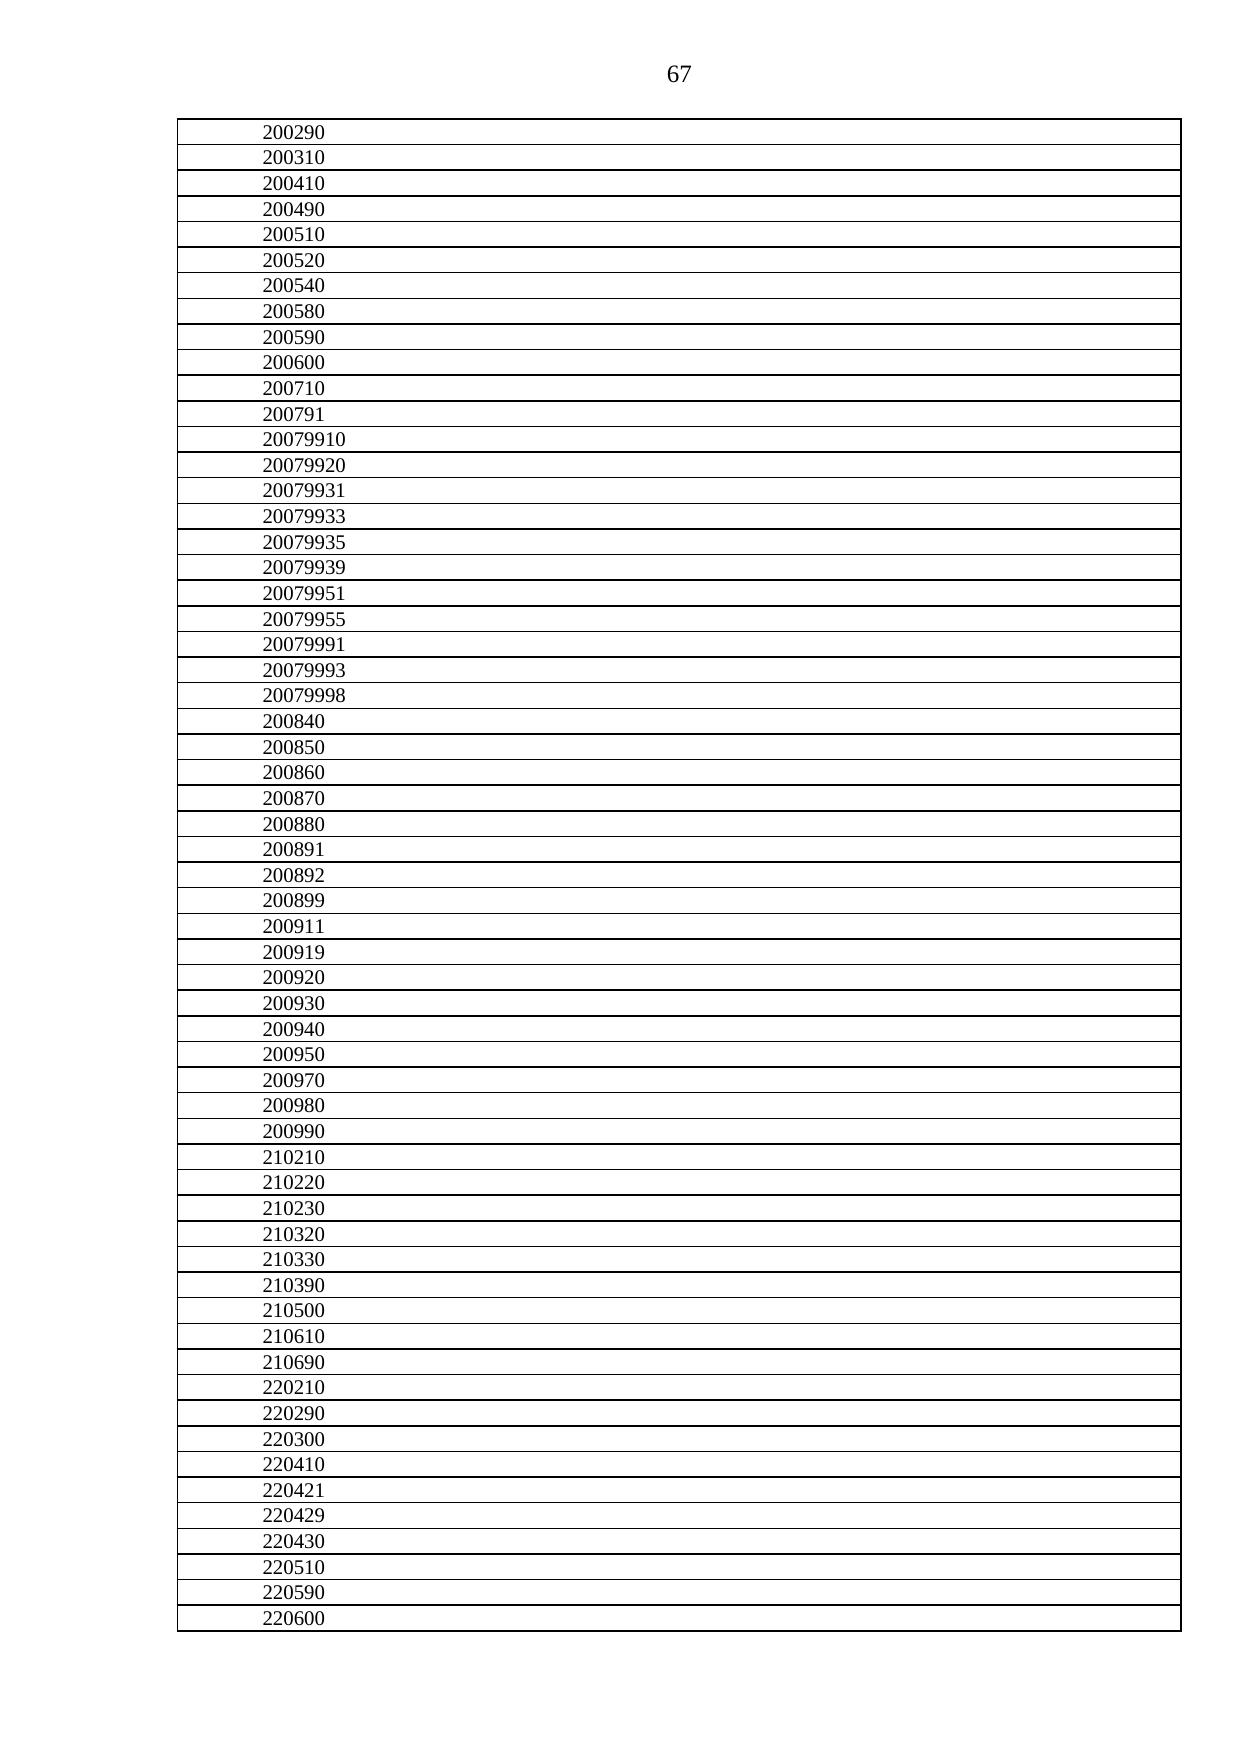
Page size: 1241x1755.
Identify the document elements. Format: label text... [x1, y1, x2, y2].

table_cell 220600 [178, 1606, 1180, 1630]
table_cell 200490 [178, 197, 1180, 221]
table_cell 200990 [178, 1119, 1180, 1143]
table_cell 200970 [178, 1068, 1180, 1092]
table_cell 200870 [178, 786, 1180, 810]
table_cell 20079931 [178, 478, 1180, 502]
table_cell 20079993 [178, 658, 1180, 682]
table_cell 200860 [178, 760, 1180, 784]
table_cell 220410 [178, 1452, 1180, 1476]
table_cell 200899 [178, 888, 1180, 912]
table_cell 200880 [178, 812, 1180, 836]
table_cell 200520 [178, 248, 1180, 272]
table_cell 200710 [178, 376, 1180, 400]
table_cell 210230 [178, 1196, 1180, 1220]
table_cell 210390 [178, 1273, 1180, 1297]
table_cell 210210 [178, 1145, 1180, 1169]
table_cell 200290 [178, 120, 1180, 144]
table_cell 220590 [178, 1580, 1180, 1604]
table_cell 220290 [178, 1401, 1180, 1425]
table_cell 20079998 [178, 683, 1180, 707]
table_cell 200940 [178, 1017, 1180, 1041]
table_cell 220429 [178, 1503, 1180, 1527]
table_cell 200891 [178, 837, 1180, 861]
table_cell 210610 [178, 1324, 1180, 1348]
table_cell 20079955 [178, 607, 1180, 631]
table_cell 200600 [178, 350, 1180, 374]
table_cell 210330 [178, 1247, 1180, 1271]
table_cell 210690 [178, 1350, 1180, 1374]
table_cell 200892 [178, 863, 1180, 887]
table_cell 20079991 [178, 632, 1180, 656]
table_cell 20079951 [178, 581, 1180, 605]
table_cell 200930 [178, 991, 1180, 1015]
table_cell 200840 [178, 709, 1180, 733]
table_cell 200310 [178, 145, 1180, 169]
table_cell 200580 [178, 299, 1180, 323]
table_cell 210220 [178, 1170, 1180, 1194]
table_cell 200510 [178, 222, 1180, 246]
table_cell 200850 [178, 735, 1180, 759]
table_cell 200919 [178, 940, 1180, 964]
table_cell 20079935 [178, 530, 1180, 554]
table_cell 20079910 [178, 427, 1180, 451]
table_cell 20079939 [178, 555, 1180, 579]
table_cell 200920 [178, 965, 1180, 989]
table_cell 20079933 [178, 504, 1180, 528]
table_cell 200791 [178, 402, 1180, 426]
table_cell 200590 [178, 325, 1180, 349]
table_cell 210320 [178, 1222, 1180, 1246]
table_cell 220510 [178, 1555, 1180, 1579]
table_cell 220421 [178, 1478, 1180, 1502]
table_cell 200980 [178, 1093, 1180, 1117]
table_cell 210500 [178, 1298, 1180, 1322]
table_cell 200950 [178, 1042, 1180, 1066]
table_cell 200911 [178, 914, 1180, 938]
table_cell 220300 [178, 1427, 1180, 1451]
table_cell 220210 [178, 1375, 1180, 1399]
table_cell 200410 [178, 171, 1180, 195]
table_cell 20079920 [178, 453, 1180, 477]
table_cell 220430 [178, 1529, 1180, 1553]
table_cell 200540 [178, 273, 1180, 297]
